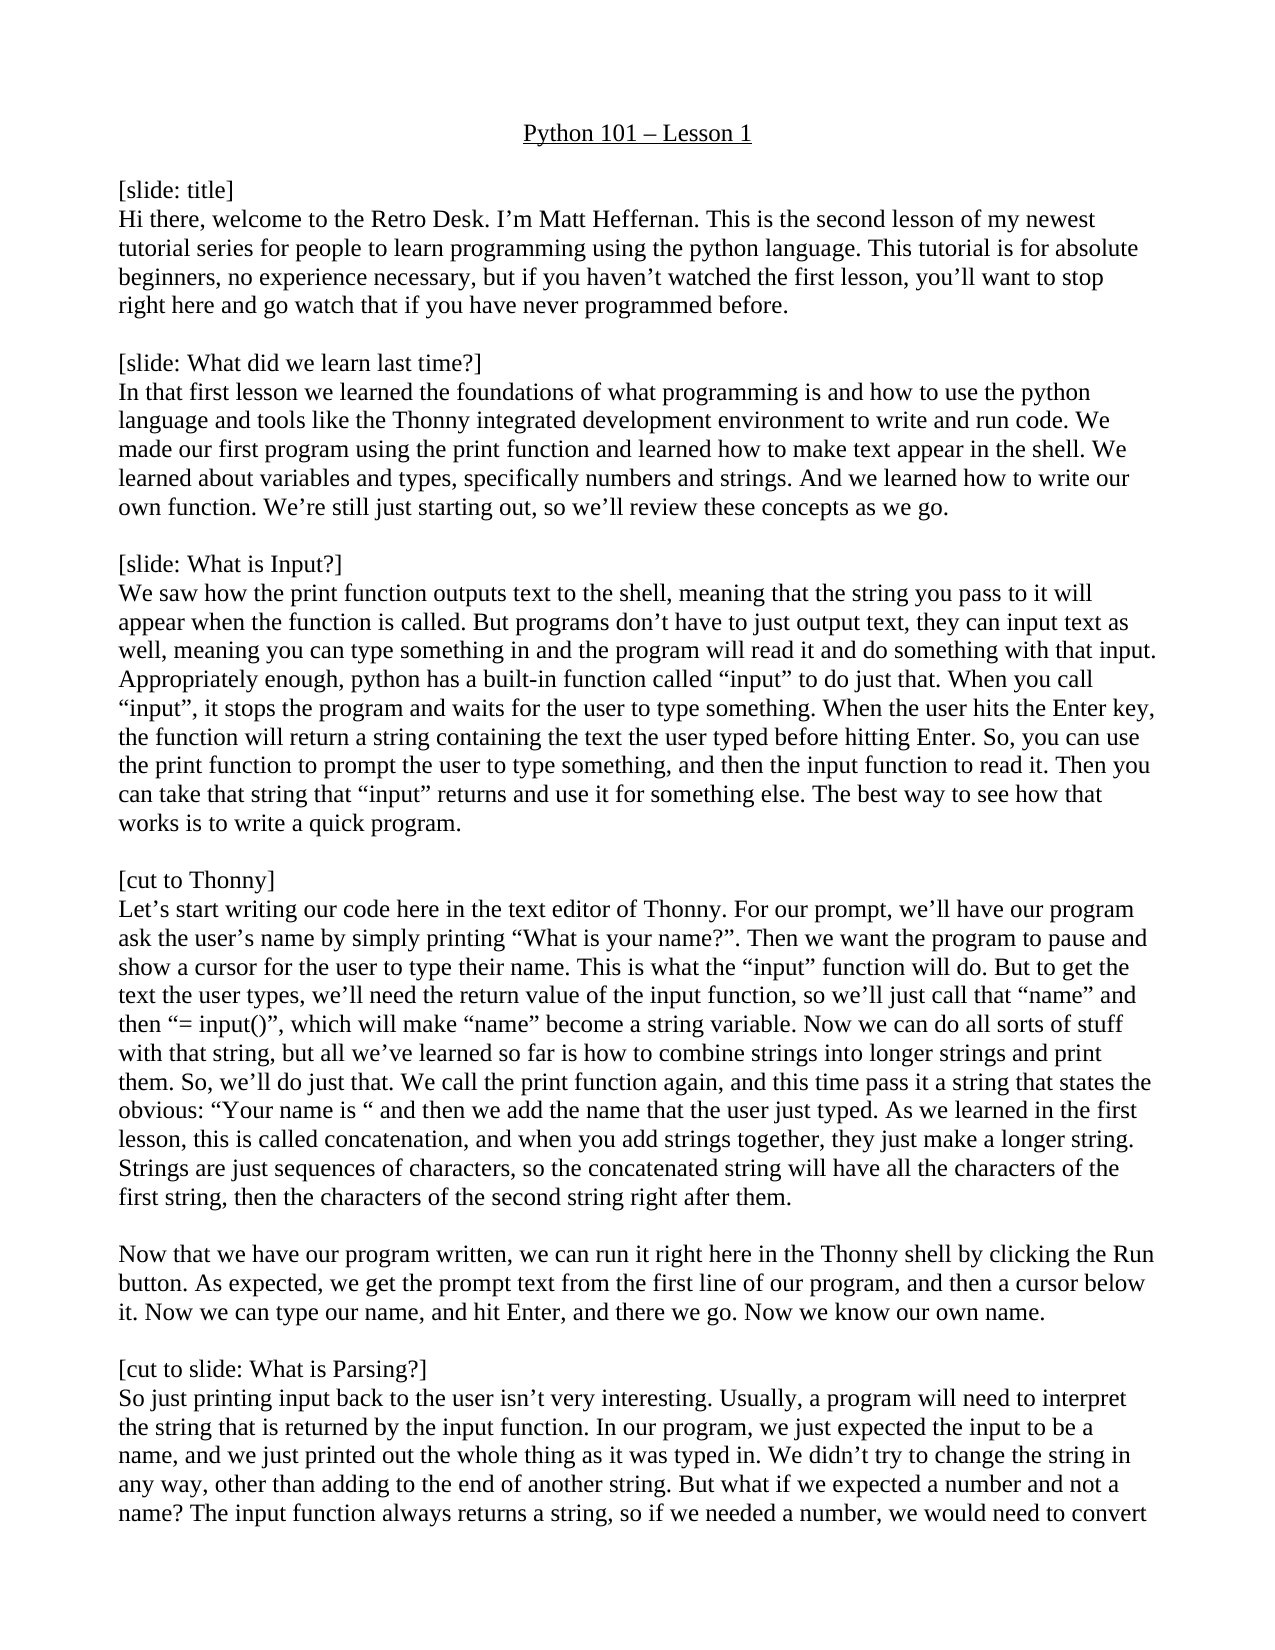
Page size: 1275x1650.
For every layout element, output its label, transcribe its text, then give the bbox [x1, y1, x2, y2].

text So just printing input back to the user isn’t very interesting. Usually, a program will need to interpret the string that is returned by the input function. In our program, we just expected the input to be a name, and we just printed out the whole thing as it was typed in. We didn’t try to change the string in any way, other than adding to the end of another string. But what if we expected a number and not a name? The input function always returns a string, so if we needed a number, we would need to convert [118, 1383, 1157, 1527]
text Now that we have our program written, we can run it right here in the Thonny shell by clicking the Run button. As expected, we get the prompt text from the first line of our program, and then a cursor below it. Now we can type our name, and hit Enter, and there we go. Now we know our own name. [118, 1239, 1157, 1326]
text [cut to Thonny] [118, 866, 1157, 894]
text [slide: title] [118, 176, 1157, 204]
text We saw how the print function outputs text to the shell, meaning that the string you pass to it will appear when the function is called. But programs don’t have to just output text, they can input text as well, meaning you can type something in and the program will read it and do something with that input. Appropriately enough, python has a built-in function called “input” to do just that. When you call “input”, it stops the program and waits for the user to type something. When the user hits the Enter key, the function will return a string containing the text the user typed before hitting Enter. So, you can use the print function to prompt the user to type something, and then the input function to read it. Then you can take that string that “input” returns and use it for something else. The best way to see how that works is to write a quick program. [118, 578, 1157, 837]
text In that first lesson we learned the foundations of what programming is and how to use the python language and tools like the Thonny integrated development environment to write and run code. We made our first program using the print function and learned how to make text appear in the shell. We learned about variables and types, specifically numbers and strings. And we learned how to write our own function. We’re still just starting out, so we’ll review these concepts as we go. [118, 377, 1157, 521]
text [slide: What did we learn last time?] [118, 348, 1157, 377]
text [slide: What is Input?] [118, 549, 1157, 578]
text Let’s start writing our code here in the text editor of Thonny. For our prompt, we’ll have our program ask the user’s name by simply printing “What is your name?”. Then we want the program to pause and show a cursor for the user to type their name. This is what the “input” function will do. But to get the text the user types, we’ll need the return value of the input function, so we’ll just call that “name” and then “= input()”, which will make “name” become a string variable. Now we can do all sorts of stuff with that string, but all we’ve learned so far is how to combine strings into longer strings and print them. So, we’ll do just that. We call the print function again, and this time pass it a string that states the obvious: “Your name is “ and then we add the name that the user just typed. As we learned in the first lesson, this is called concatenation, and when you add strings together, they just make a longer string. Strings are just sequences of characters, so the concatenated string will have all the characters of the first string, then the characters of the second string right after them. [118, 894, 1157, 1211]
text Hi there, welcome to the Retro Desk. I’m Matt Heffernan. This is the second lesson of my newest tutorial series for people to learn programming using the python language. This tutorial is for absolute beginners, no experience necessary, but if you haven’t watched the first lesson, you’ll want to stop right here and go watch that if you have never programmed before. [118, 204, 1157, 319]
text [cut to slide: What is Parsing?] [118, 1354, 1157, 1383]
text Python 101 – Lesson 1 [118, 118, 1157, 147]
